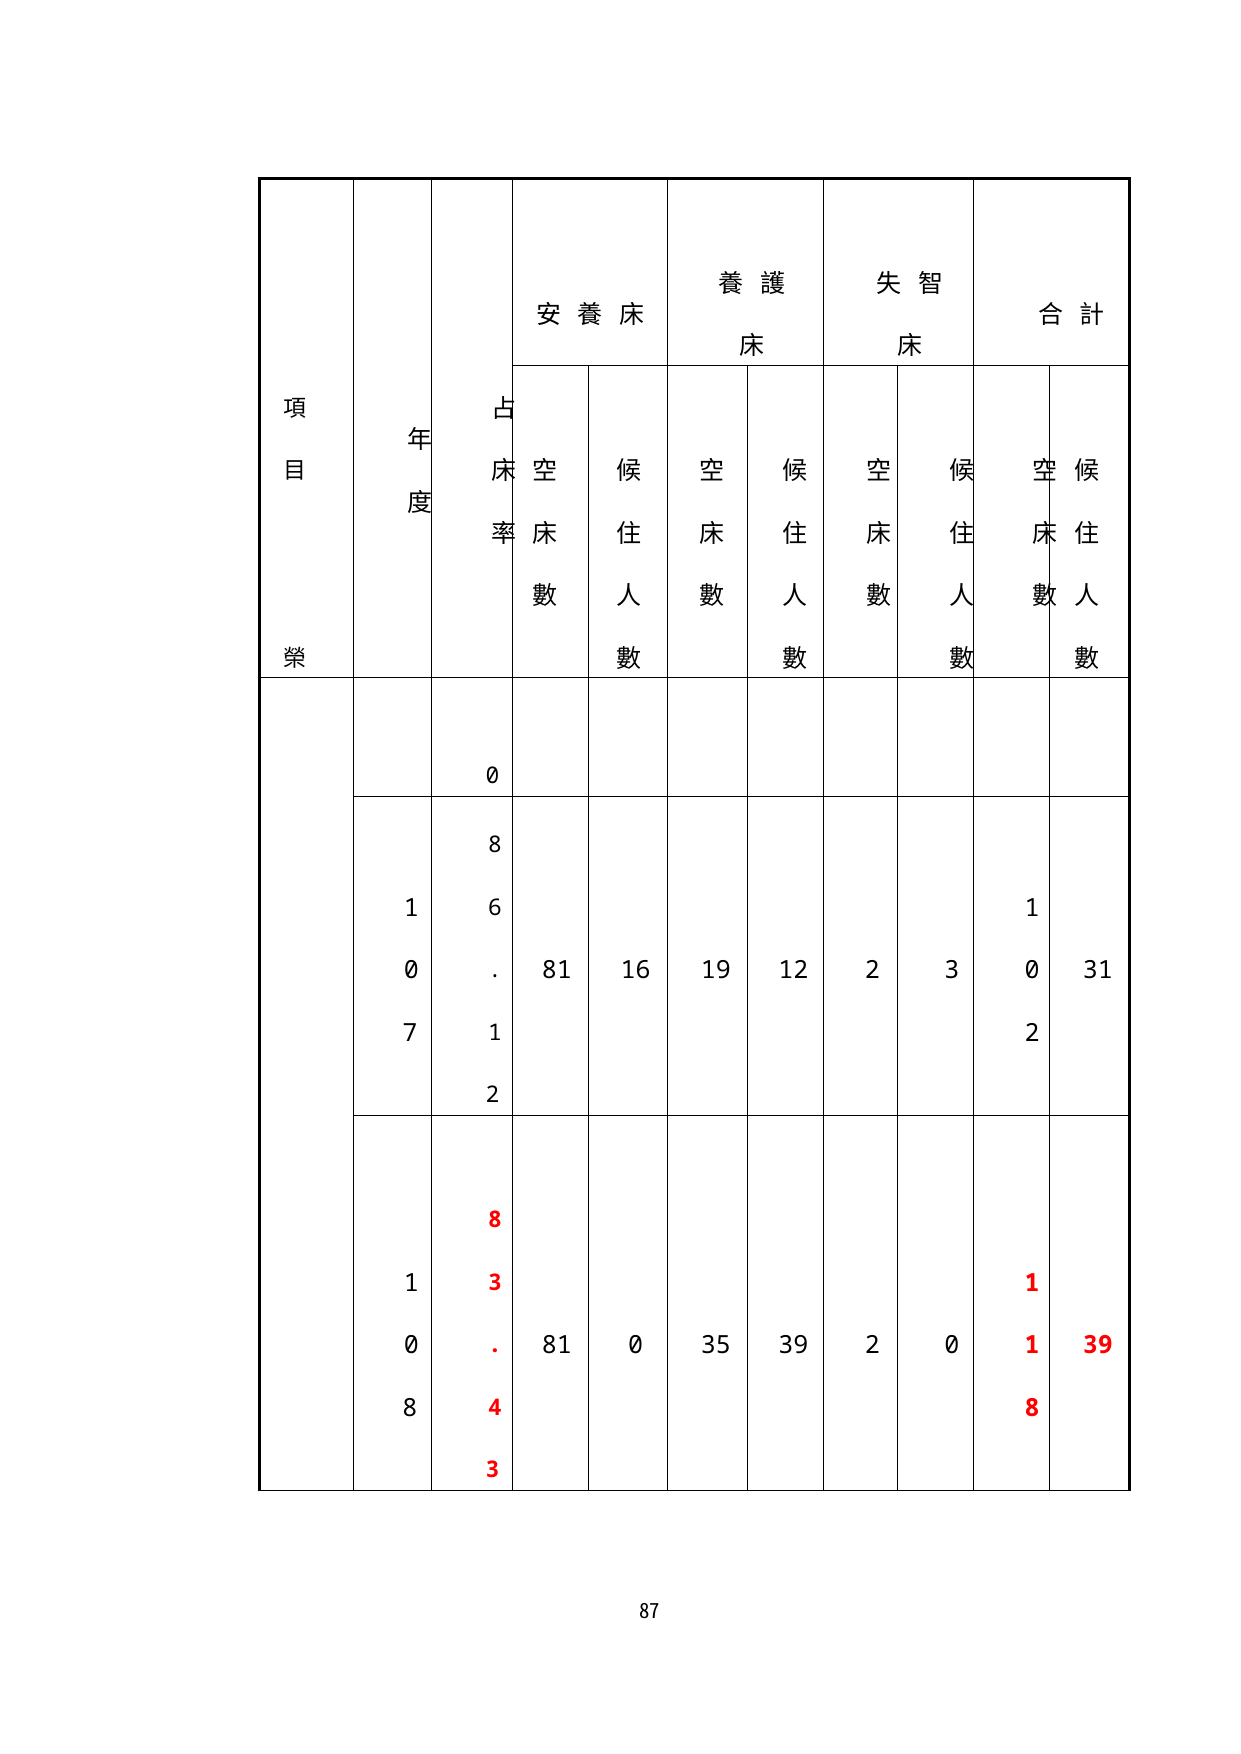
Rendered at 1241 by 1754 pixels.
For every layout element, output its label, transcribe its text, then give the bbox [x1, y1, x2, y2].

table_cell [261, 678, 353, 1490]
table_cell [898, 678, 973, 796]
table_cell 81 [513, 1116, 588, 1490]
table_cell 空床數 [513, 366, 588, 677]
table_cell 108 [354, 1116, 431, 1490]
table_cell 空床數 [974, 366, 1049, 677]
table_header 安養床 [513, 180, 667, 365]
table_cell 12 [748, 797, 823, 1115]
table_cell 3 [898, 797, 973, 1115]
table_cell [589, 678, 667, 796]
table_cell [824, 678, 897, 796]
table_cell [668, 678, 747, 796]
table_cell [354, 678, 431, 796]
table_header 養護床 [668, 180, 823, 365]
table_header 年度 [354, 180, 431, 677]
table_cell 2 [824, 797, 897, 1115]
table_cell [974, 678, 1049, 796]
table_cell 0 [589, 1116, 667, 1490]
table_cell 候住人數 [1050, 366, 1128, 677]
table_cell 候住人數 [898, 366, 973, 677]
table_cell 86.12 [432, 797, 512, 1115]
table_cell 空床數 [824, 366, 897, 677]
table_cell 0 [432, 678, 512, 796]
table_header 占床率 [432, 180, 512, 677]
table_cell 102 [974, 797, 1049, 1115]
table_cell 81 [513, 797, 588, 1115]
table_cell 0 [898, 1116, 973, 1490]
table_cell 候住人數 [748, 366, 823, 677]
table_cell 35 [668, 1116, 747, 1490]
table_cell 39 [1050, 1116, 1128, 1490]
table_header 項目 榮家別 [261, 180, 353, 677]
table_cell 候住人數 [589, 366, 667, 677]
table_cell 31 [1050, 797, 1128, 1115]
table_cell 107 [354, 797, 431, 1115]
table_cell [513, 678, 588, 796]
table_cell 83.43 [432, 1116, 512, 1490]
table_cell 19 [668, 797, 747, 1115]
table_cell 16 [589, 797, 667, 1115]
table_header 失智床 [824, 180, 973, 365]
table_header 合計 [974, 180, 1128, 365]
table_cell [1050, 678, 1128, 796]
table_cell 39 [748, 1116, 823, 1490]
table_cell 2 [824, 1116, 897, 1490]
table_cell [748, 678, 823, 796]
table_cell 空床數 [668, 366, 747, 677]
table_cell 118 [974, 1116, 1049, 1490]
